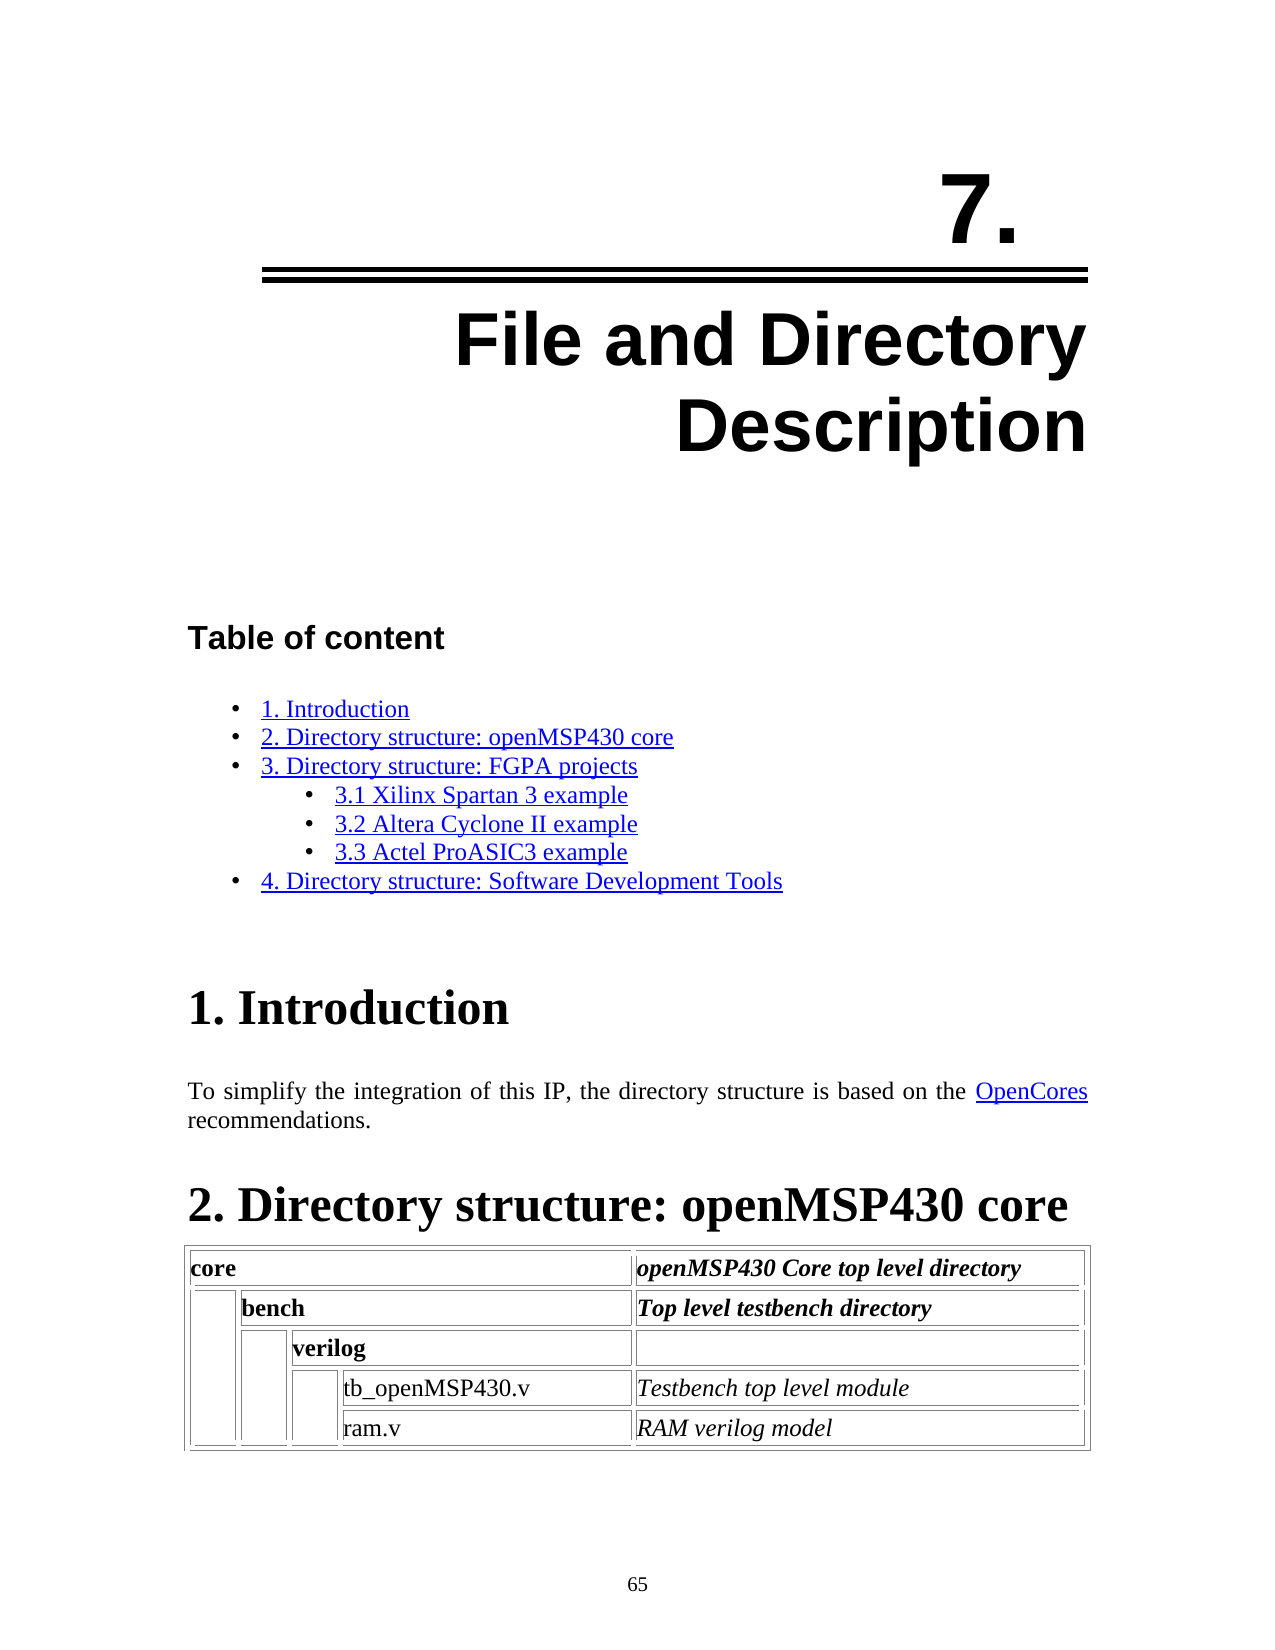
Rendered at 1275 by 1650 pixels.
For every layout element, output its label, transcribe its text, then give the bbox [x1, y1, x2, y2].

table_header openMSP430 Core top level directory [634, 1246, 1087, 1285]
table_cell tb_openMSP430.v [340, 1365, 634, 1405]
table_cell abcd [238, 1325, 289, 1445]
list 4. Directory structure: Software Development Tools [231, 866, 1088, 895]
list 2. Directory structure: openMSP430 core [231, 722, 1088, 751]
table_cell Top level testbench directory [634, 1285, 1087, 1325]
table_header core [187, 1246, 634, 1285]
table_cell ram.v [340, 1405, 634, 1445]
list 3.1 Xilinx Spartan 3 example [305, 780, 1088, 809]
text To simplify the integration of this IP, the directory structure is based on the OpenCores recommendations. [187, 1076, 1088, 1134]
table_cell RAM verilog model [634, 1405, 1087, 1445]
table_cell Testbench top level module [634, 1365, 1087, 1405]
table_cell verilog [289, 1325, 634, 1365]
list 1. Introduction [231, 694, 1088, 722]
subtitle File and Directory Description [187, 295, 1088, 468]
table_cell bench [238, 1285, 634, 1325]
table_cell [634, 1325, 1087, 1365]
list 3.3 Actel ProASIC3 example [305, 837, 1088, 866]
subtitle Table of content [187, 618, 1088, 656]
table_cell abcd [289, 1365, 340, 1445]
list 3.2 Altera Cyclone II example [305, 809, 1088, 837]
text 2. Directory structure: openMSP430 core [187, 1175, 1088, 1232]
table_cell abcd [187, 1285, 238, 1445]
list 3. Directory structure: FGPA projects [231, 751, 1088, 780]
text 1. Introduction [187, 977, 1088, 1035]
